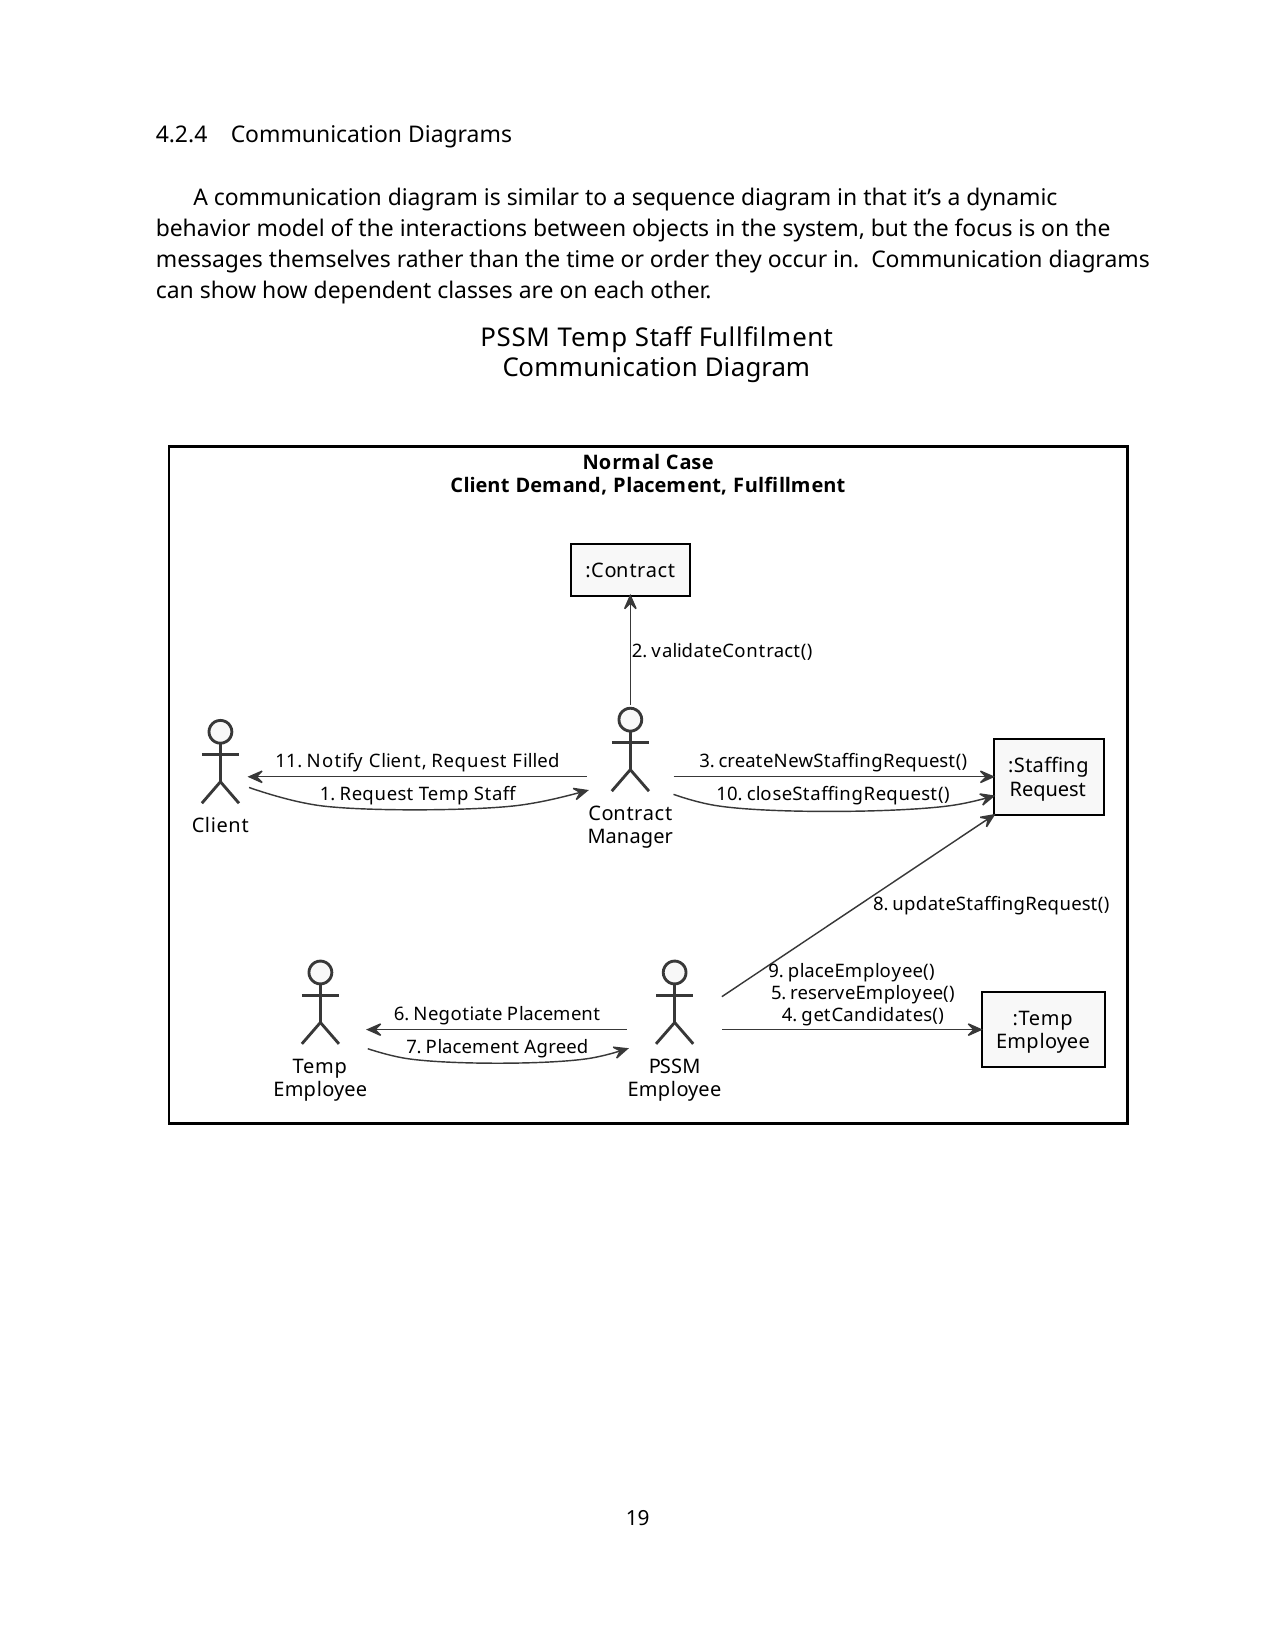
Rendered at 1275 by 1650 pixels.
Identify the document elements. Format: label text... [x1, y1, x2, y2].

text 4.2.4 Communication Diagrams [156, 118, 1157, 149]
text A communication diagram is similar to a sequence diagram in that it’s a dynamic behavior model of the interactions between objects in the system, but the focus is on the messages themselves rather than the time or order they occur in. Communication diagrams can show how dependent classes are on each other. [156, 181, 1157, 306]
